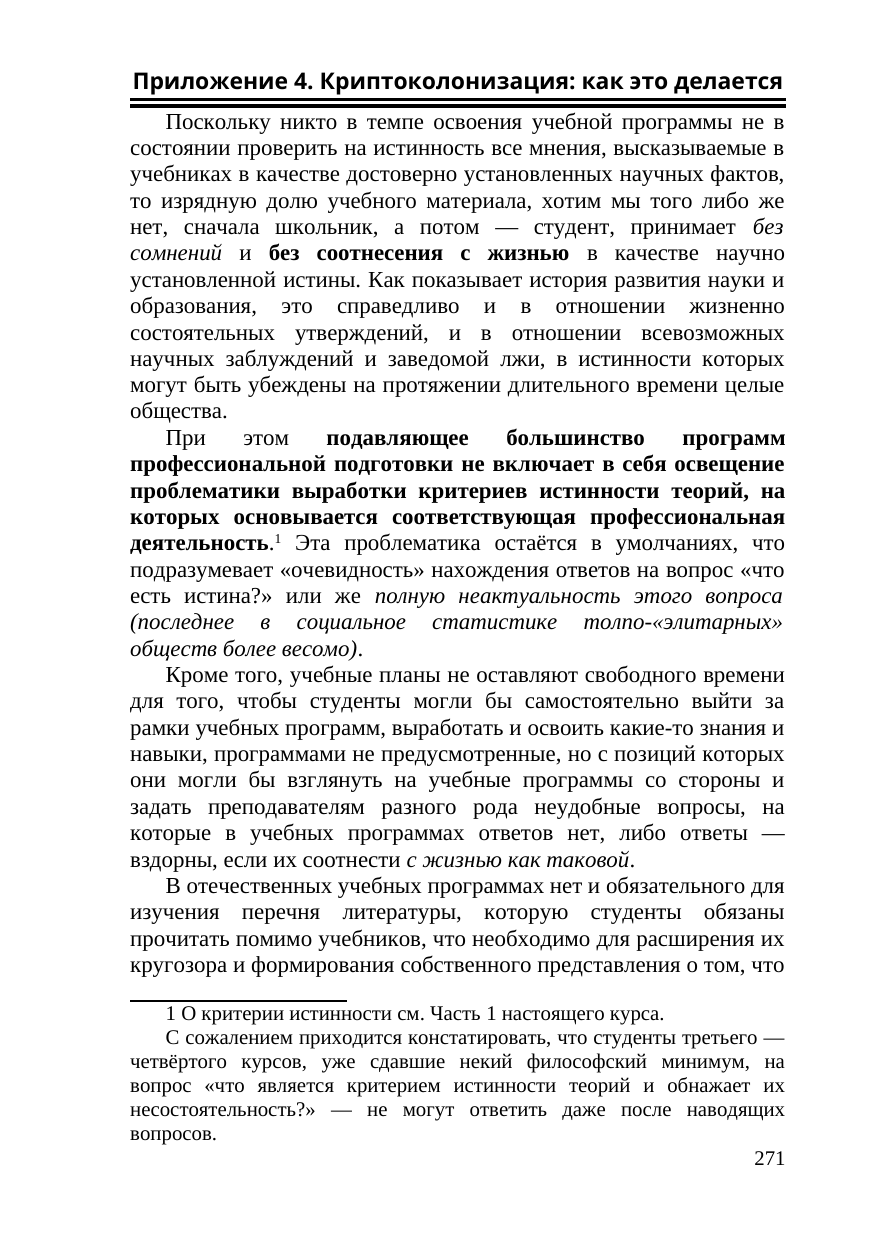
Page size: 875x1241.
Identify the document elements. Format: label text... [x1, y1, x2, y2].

text Поскольку никто в темпе освоения учебной программы не в состоянии проверить на истинность все мнения, высказываемые в учебниках в качестве достоверно установленных научных фактов, то изрядную долю учебного материала, хотим мы того либо же нет, сначала школьник, а потом — студент, принимает без сомнений и без соотнесения с жизнью в качестве научно установленной истины. Как показывает история развития науки и образования, это справедливо и в отношении жизненно состоятельных утверждений, и в отношении всевозможных научных заблуждений и заведомой лжи, в истинности которых могут быть убеждены на протяжении длительного времени целые общества. [130, 108, 786, 424]
text При этом подавляющее большинство программ профессиональной подготовки не включает в себя освещение проблематики выработки критериев истинности теорий, на которых основывается соответствующая профессиональная деятельность. Эта проблематика остаётся в умолчаниях, что подразумевает «очевидность» нахождения ответов на вопрос «что есть истина?» или же полную неактуальность этого вопроса (последнее в социальное статистике толпо-«элитарных» обществ более весомо). [130, 424, 786, 661]
text О критерии истинности см. Часть 1 настоящего курса. [130, 1001, 786, 1025]
text С сожалением приходится констатировать, что студенты третьего — четвёртого курсов, уже сдавшие некий философский минимум, на вопрос «что является критерием истинности теорий и обнажает их несостоятельность?» — не могут ответить даже после наводящих вопросов. [130, 1025, 786, 1145]
text Кроме того, учебные планы не оставляют свободного времени для того, чтобы студенты могли бы самостоятельно выйти за рамки учебных программ, выработать и освоить какие-то знания и навыки, программами не предусмотренные, но с позиций которых они могли бы взглянуть на учебные программы со стороны и задать преподавателям разного рода неудобные вопросы, на которые в учебных программах ответов нет, либо ответы — вздорны, если их соотнести с жизнью как таковой. [130, 661, 786, 872]
text В отечественных учебных программах нет и обязательного для изучения перечня литературы, которую студенты обязаны прочитать помимо учебников, что необходимо для расширения их кругозора и формирования собственного представления о том, что [130, 872, 786, 977]
